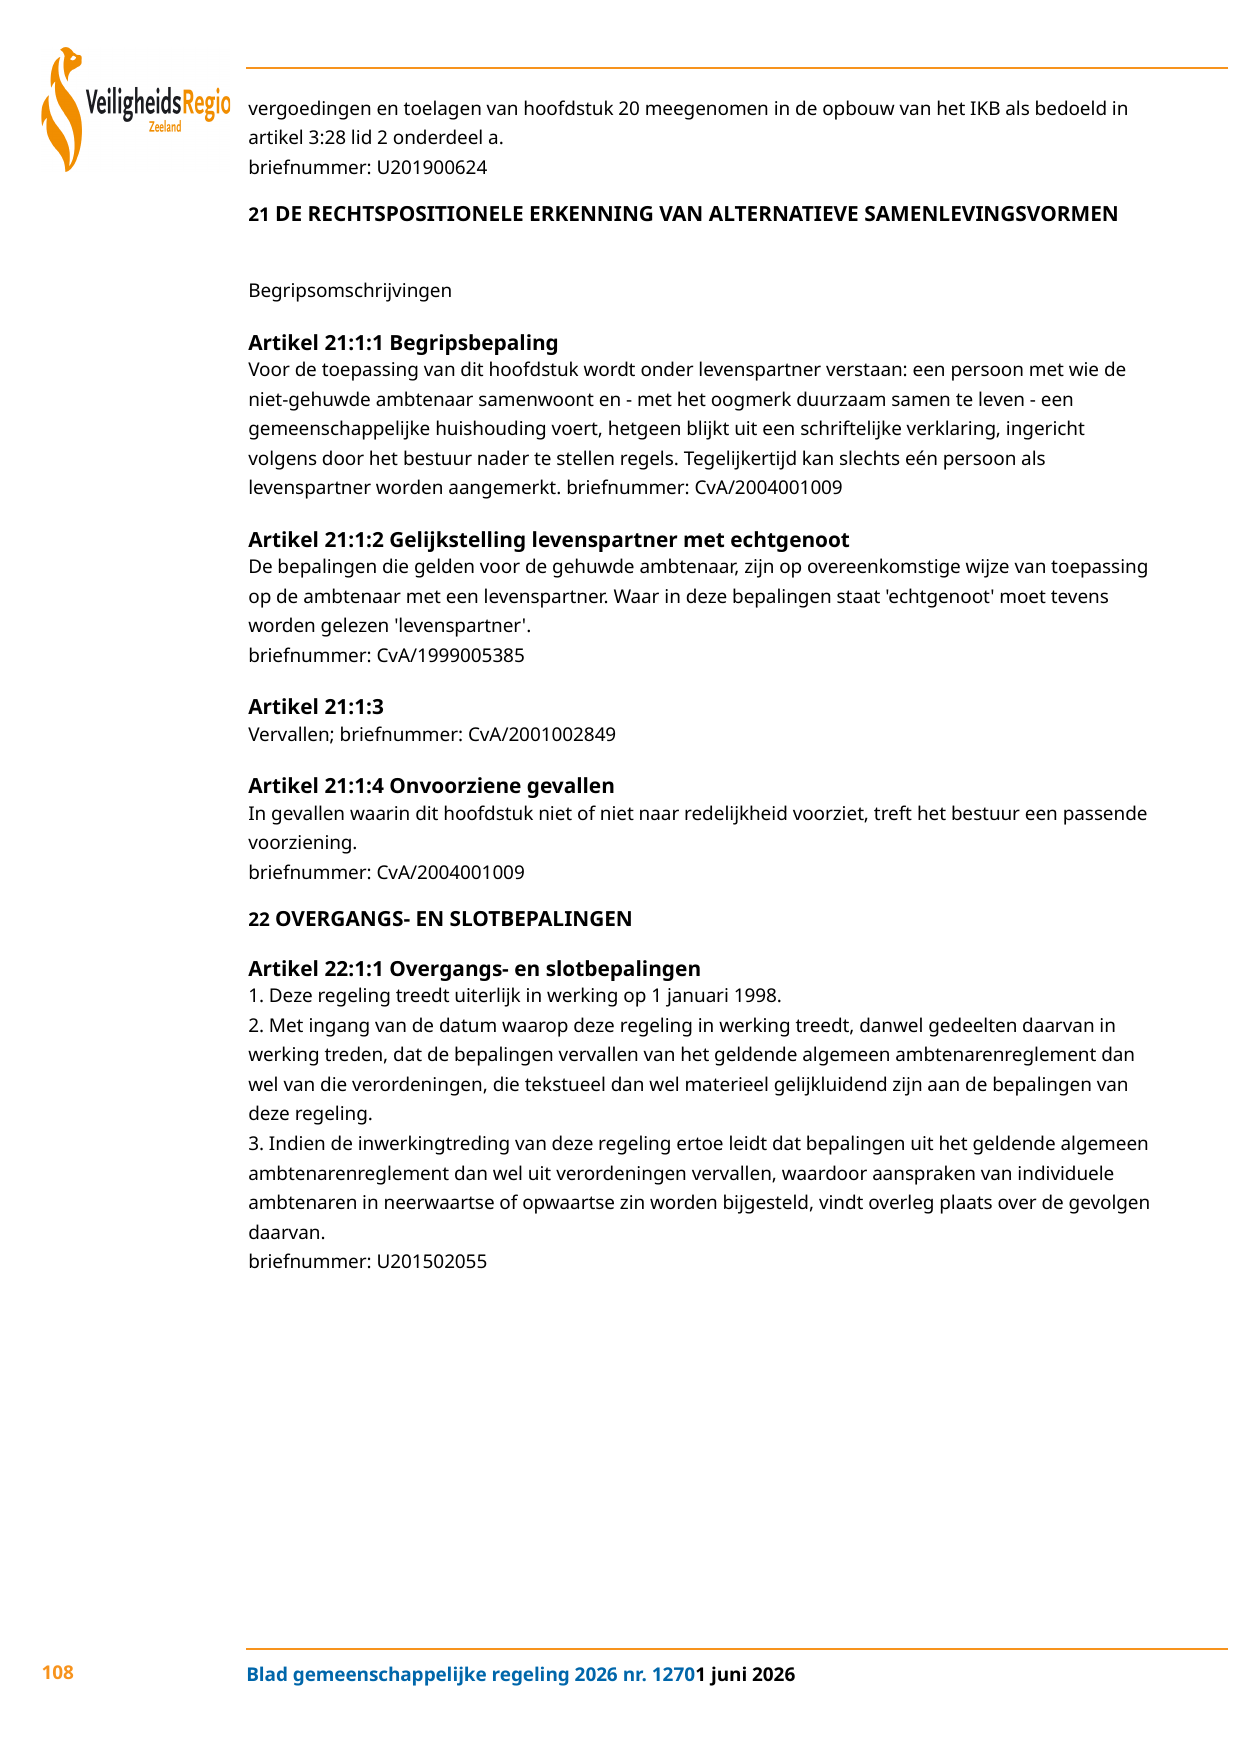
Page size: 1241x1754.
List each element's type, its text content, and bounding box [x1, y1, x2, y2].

text Artikel 22:1:1 Overgangs- en slotbepalingen [248, 954, 1152, 982]
text Vervallen; briefnummer: CvA/2001002849 [248, 721, 1152, 747]
text briefnummer: U201900624 [248, 154, 1152, 180]
text De bepalingen die gelden voor de gehuwde ambtenaar, zijn op overeenkomstige wijze van toepassing op de ambtenaar met een levenspartner. Waar in deze bepalingen staat 'echtgenoot' moet tevens worden gelezen 'levenspartner'. [248, 553, 1152, 638]
text Voor de toepassing van dit hoofdstuk wordt onder levenspartner verstaan: een persoon met wie de niet-gehuwde ambtenaar samenwoont en - met het oogmerk duurzaam samen te leven - een gemeenschappelijke huishouding voert, hetgeen blijkt uit een schriftelijke verklaring, ingericht volgens door het bestuur nader te stellen regels. Tegelijkertijd kan slechts eén persoon als levenspartner worden aangemerkt. briefnummer: CvA/2004001009 [248, 356, 1152, 500]
text briefnummer: U201502055 [248, 1248, 1152, 1274]
picture [41, 47, 231, 172]
text briefnummer: CvA/1999005385 [248, 642, 1152, 668]
text 21 DE RECHTSPOSITIONELE ERKENNING VAN ALTERNATIEVE SAMENLEVINGSVORMEN [248, 199, 1152, 228]
text 22 OVERGANGS- EN SLOTBEPALINGEN [248, 904, 1152, 933]
text Artikel 21:1:4 Onvoorziene gevallen [248, 771, 1152, 800]
text 1. Deze regeling treedt uiterlijk in werking op 1 januari 1998. [248, 982, 1152, 1008]
text In gevallen waarin dit hoofdstuk niet of niet naar redelijkheid voorziet, treft het bestuur een passende voorziening. [248, 800, 1152, 855]
text Begripsomschrijvingen [248, 277, 1152, 303]
text vergoedingen en toelagen van hoofdstuk 20 meegenomen in de opbouw van het IKB als bedoeld in artikel 3:28 lid 2 onderdeel a. [248, 95, 1152, 150]
text Artikel 21:1:2 Gelijkstelling levenspartner met echtgenoot [248, 525, 1152, 553]
text Artikel 21:1:1 Begripsbepaling [248, 328, 1152, 356]
text 2. Met ingang van de datum waarop deze regeling in werking treedt, danwel gedeelten daarvan in werking treden, dat de bepalingen vervallen van het geldende algemeen ambtenarenreglement dan wel van die verordeningen, die tekstueel dan wel materieel gelijkluidend zijn aan de bepalingen van deze regeling. [248, 1012, 1152, 1126]
text briefnummer: CvA/2004001009 [248, 859, 1152, 885]
text Artikel 21:1:3 [248, 692, 1152, 721]
text 3. Indien de inwerkingtreding van deze regeling ertoe leidt dat bepalingen uit het geldende algemeen ambtenarenreglement dan wel uit verordeningen vervallen, waardoor aanspraken van individuele ambtenaren in neerwaartse of opwaartse zin worden bijgesteld, vindt overleg plaats over de gevolgen daarvan. [248, 1130, 1152, 1245]
